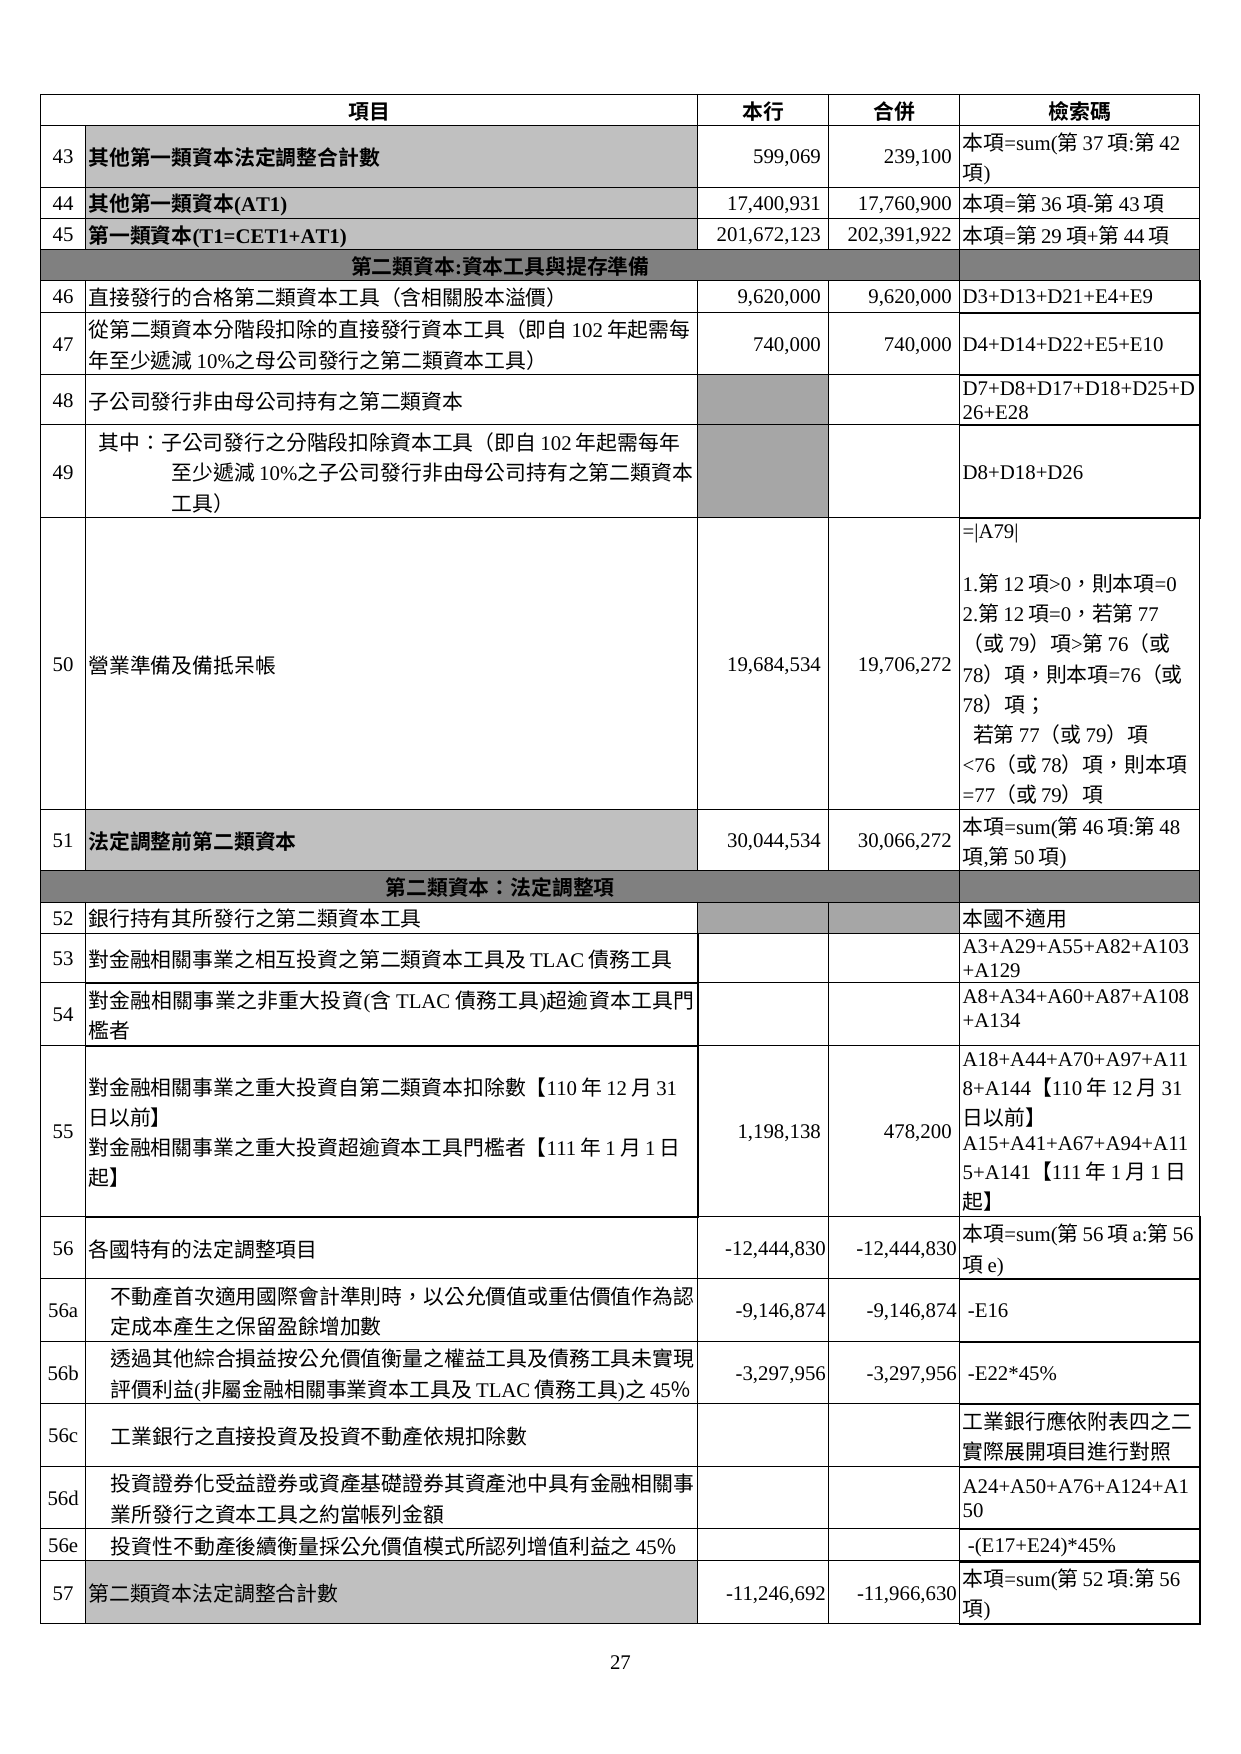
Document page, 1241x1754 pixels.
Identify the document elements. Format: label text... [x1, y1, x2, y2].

table_cell [829, 903, 959, 933]
table_cell 不動產首次適用國際會計準則時，以公允價值或重估價值作為認定成本產生之保留盈餘增加數 [86, 1279, 697, 1341]
table_cell 1,198,138 [699, 1046, 828, 1216]
table_cell 30,066,272 [829, 810, 959, 870]
table_cell -9,146,874 [829, 1279, 959, 1341]
table_cell A3+A29+A55+A82+A103+A129 [960, 934, 1199, 982]
table_cell -3,297,956 [698, 1342, 828, 1403]
table_cell 56 [41, 1217, 85, 1278]
table_cell 740,000 [698, 313, 828, 374]
table_cell -3,297,956 [829, 1342, 959, 1403]
table_cell 201,672,123 [698, 219, 828, 249]
table_cell -11,246,692 [698, 1561, 828, 1623]
table_cell [698, 1467, 828, 1528]
table_cell =|A79| 1.第12項>0，則本項=0 2.第12項=0，若第77（或79）項>第76（或78）項，則本項=76（或78）項； 若第77（或79）項<76（或78）項，則本項=77（或79）項 [960, 519, 1199, 809]
table_cell [829, 425, 959, 517]
table_cell 47 [41, 313, 85, 374]
table_cell -E16 [960, 1280, 1199, 1341]
table_cell 對金融相關事業之相互投資之第二類資本工具及TLAC債務工具 [86, 934, 697, 982]
table_header 本行 [698, 95, 828, 125]
table_cell [829, 934, 959, 982]
table_cell 第二類資本:資本工具與提存準備 [41, 250, 959, 280]
table_cell 17,760,900 [829, 188, 959, 218]
table_cell -(E17+E24)*45% [960, 1530, 1199, 1560]
table_cell 工業銀行應依附表四之二實際展開項目進行對照 [960, 1405, 1199, 1466]
table_cell 45 [41, 219, 85, 249]
table_cell 透過其他綜合損益按公允價值衡量之權益工具及債務工具未實現評價利益(非屬金融相關事業資本工具及TLAC債務工具)之45％ [86, 1342, 697, 1403]
table_cell 44 [41, 188, 85, 218]
table_cell 其中：子公司發行之分階段扣除資本工具（即自102年起需每年至少遞減10%之子公司發行非由母公司持有之第二類資本工具） [86, 425, 697, 517]
table_cell 本國不適用 [960, 903, 1199, 933]
table_cell 對金融相關事業之非重大投資(含TLAC債務工具)超逾資本工具門檻者 [86, 984, 697, 1044]
table_cell D3+D13+D21+E4+E9 [960, 281, 1199, 312]
table_cell 46 [41, 281, 85, 312]
table_cell 56b [41, 1342, 85, 1403]
table_cell 本項=第29項+第44項 [960, 219, 1199, 249]
table_cell -E22*45% [960, 1343, 1199, 1403]
table_cell [698, 1529, 828, 1560]
table_cell 法定調整前第二類資本 [86, 810, 697, 870]
table_cell 營業準備及備抵呆帳 [86, 518, 697, 809]
table_cell [699, 934, 828, 982]
table_cell 各國特有的法定調整項目 [86, 1218, 697, 1278]
table_cell -12,444,830 [698, 1217, 828, 1278]
table_cell 本項=第36項-第43項 [960, 188, 1199, 218]
table_header 檢索碼 [960, 95, 1199, 125]
table_cell 投資性不動產後續衡量採公允價值模式所認列增值利益之45％ [86, 1529, 697, 1560]
table_cell A18+A44+A70+A97+A118+A144【110年12月31日以前】 A15+A41+A67+A94+A115+A141【111年1月1日起】 [960, 1046, 1199, 1216]
table_cell 49 [41, 425, 85, 517]
table_cell 9,620,000 [829, 281, 959, 312]
table_header 合併 [829, 95, 959, 125]
table_cell 第二類資本法定調整合計數 [86, 1561, 697, 1623]
table_cell [698, 425, 828, 517]
table_cell [698, 1404, 828, 1466]
table_cell 銀行持有其所發行之第二類資本工具 [86, 903, 697, 933]
table_cell 56d [41, 1467, 85, 1528]
table_cell [829, 1529, 959, 1560]
table_cell A8+A34+A60+A87+A108+A134 [960, 983, 1199, 1044]
table_cell 53 [41, 934, 85, 982]
table_header 項目 [41, 95, 697, 125]
table_cell [829, 375, 959, 424]
table_cell -12,444,830 [829, 1217, 959, 1278]
table_cell 54 [41, 983, 85, 1044]
table_cell 56c [41, 1404, 85, 1466]
table_cell 478,200 [829, 1046, 959, 1216]
table_cell D7+D8+D17+D18+D25+D26+E28 [960, 376, 1199, 424]
table_cell 第二類資本：法定調整項 [41, 871, 959, 902]
table_cell [699, 983, 828, 1044]
table_cell [960, 871, 1199, 902]
table_cell [829, 983, 959, 1044]
table_cell [829, 1467, 959, 1528]
table_cell 對金融相關事業之重大投資自第二類資本扣除數【110年12月31日以前】 對金融相關事業之重大投資超逾資本工具門檻者【111年1月1日起】 [86, 1047, 697, 1216]
table_cell 57 [41, 1561, 85, 1623]
table_cell 43 [41, 126, 85, 187]
table_cell 本項=sum(第56項a:第56項e) [960, 1217, 1199, 1278]
table_cell A24+A50+A76+A124+A150 [960, 1468, 1199, 1528]
table_cell D8+D18+D26 [960, 426, 1199, 517]
table_cell 其他第一類資本法定調整合計數 [86, 126, 697, 187]
table_cell 599,069 [698, 126, 828, 187]
table_cell 子公司發行非由母公司持有之第二類資本 [86, 375, 697, 424]
table_cell 第一類資本(T1=CET1+AT1) [86, 219, 697, 249]
table_cell 50 [41, 518, 85, 809]
table_cell 19,706,272 [829, 518, 959, 809]
table_cell 其他第一類資本(AT1) [86, 188, 697, 218]
table_cell 56e [41, 1529, 85, 1560]
table_cell 48 [41, 375, 85, 424]
table_cell 本項=sum(第37項:第42項) [960, 126, 1199, 187]
table_cell [960, 250, 1199, 280]
table_cell 本項=sum(第46項:第48項,第50項) [960, 810, 1199, 870]
table_cell 30,044,534 [698, 810, 828, 870]
table_cell D4+D14+D22+E5+E10 [960, 314, 1199, 374]
table_cell -11,966,630 [829, 1561, 959, 1623]
table_cell 740,000 [829, 313, 959, 374]
table_cell -9,146,874 [698, 1279, 828, 1341]
table_cell 直接發行的合格第二類資本工具（含相關股本溢價） [86, 281, 697, 312]
table_cell 52 [41, 903, 85, 933]
table_cell 239,100 [829, 126, 959, 187]
table_cell 從第二類資本分階段扣除的直接發行資本工具（即自102年起需每年至少遞減10%之母公司發行之第二類資本工具） [86, 313, 697, 374]
table_cell 55 [41, 1046, 85, 1216]
table_cell 56a [41, 1279, 85, 1341]
table_cell [698, 903, 828, 933]
table_cell 9,620,000 [698, 281, 828, 312]
table_cell 工業銀行之直接投資及投資不動產依規扣除數 [86, 1404, 697, 1466]
table_cell 17,400,931 [698, 188, 828, 218]
table_cell 投資證券化受益證券或資產基礎證券其資產池中具有金融相關事業所發行之資本工具之約當帳列金額 [86, 1467, 697, 1528]
table_cell 202,391,922 [829, 219, 959, 249]
table_cell [829, 1404, 959, 1466]
table_cell [698, 375, 828, 424]
table_cell 19,684,534 [698, 518, 828, 809]
table_cell 本項=sum(第52項:第56項) [960, 1563, 1199, 1623]
table_cell 51 [41, 810, 85, 870]
